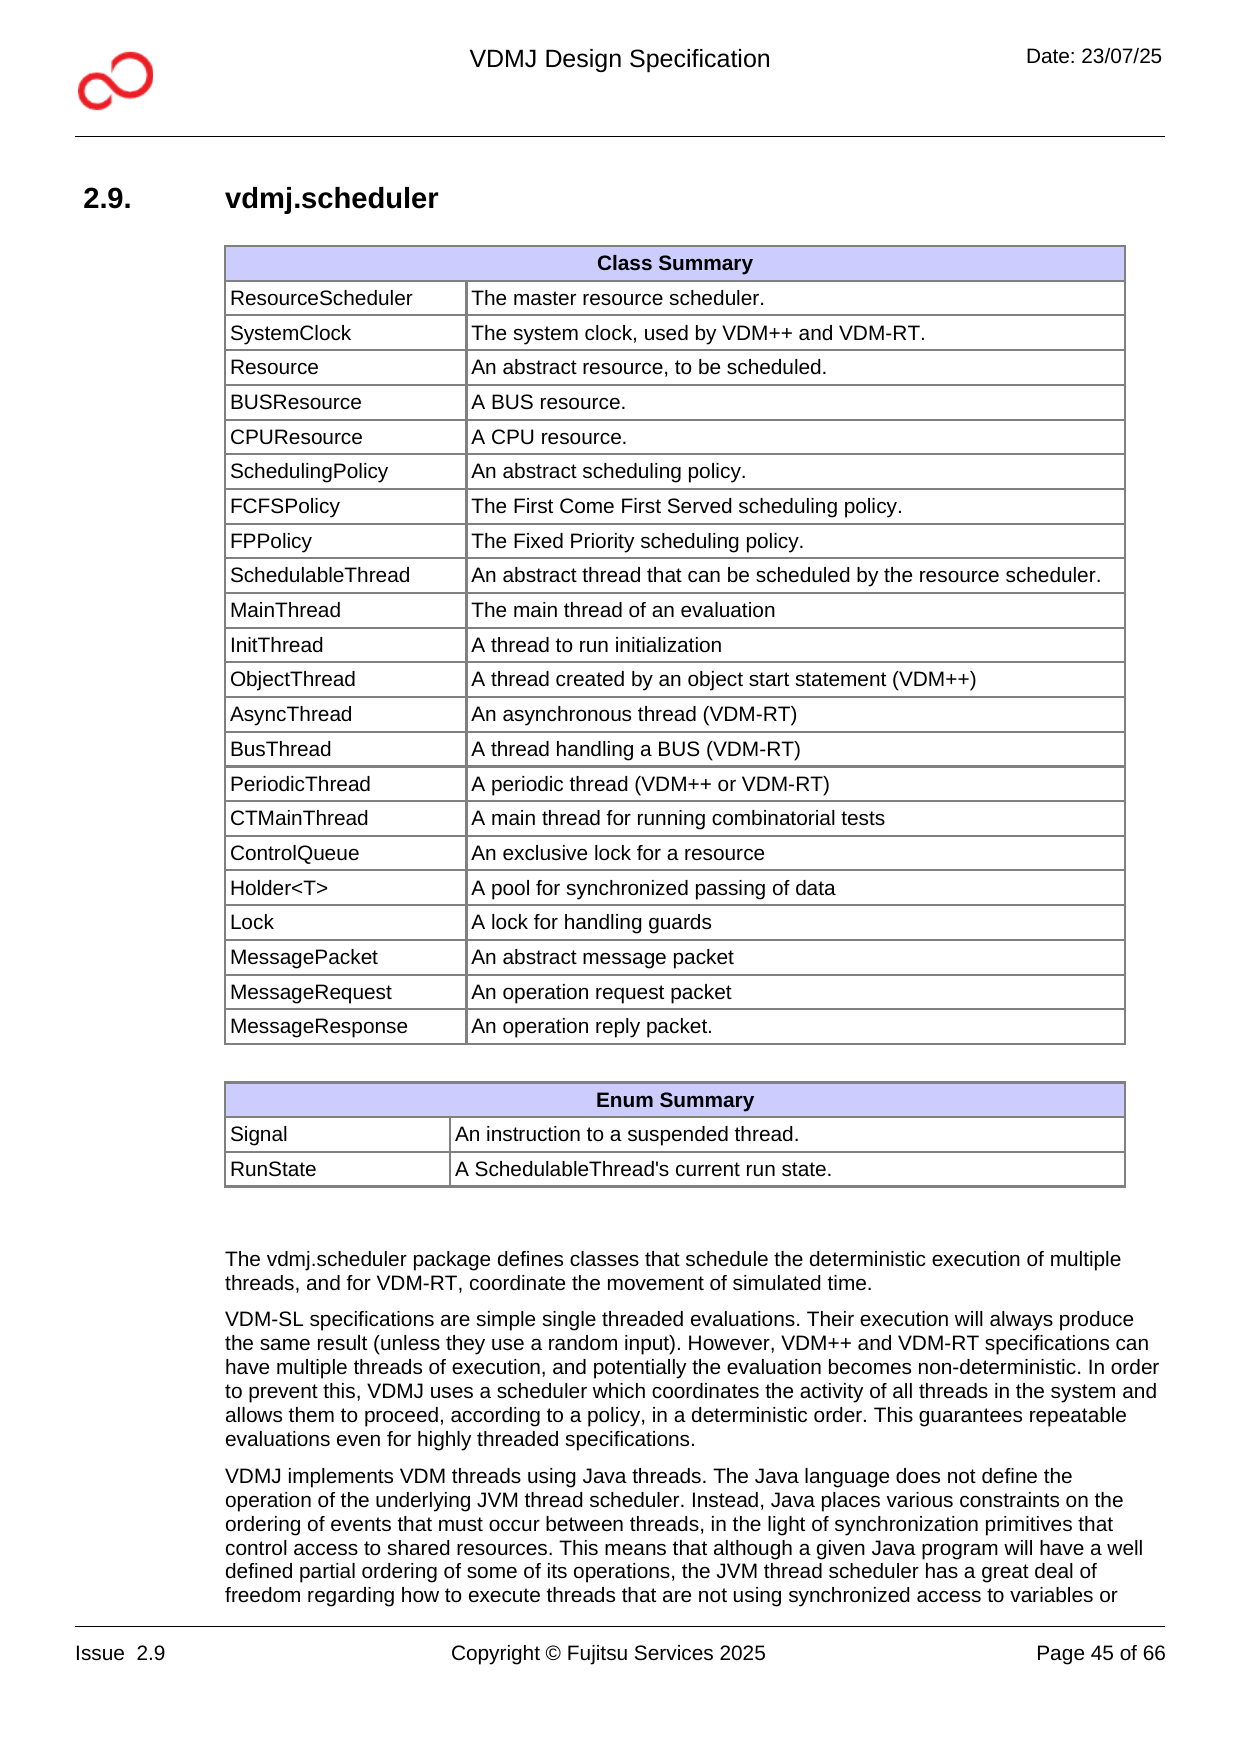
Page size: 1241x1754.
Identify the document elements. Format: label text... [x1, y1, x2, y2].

table_header Class Summary [226, 247, 1124, 280]
table_cell A main thread for running combinatorial tests [468, 802, 1124, 835]
table_cell CTMainThread [226, 802, 465, 835]
table_cell Resource [226, 351, 465, 384]
table_cell A CPU resource. [468, 421, 1124, 453]
table_cell Lock [226, 906, 465, 939]
table_cell MessageResponse [226, 1010, 465, 1043]
table_cell BUSResource [226, 386, 465, 418]
table_cell A periodic thread (VDM++ or VDM-RT) [468, 768, 1124, 800]
table_cell Signal [226, 1118, 449, 1151]
table_cell An abstract message packet [468, 941, 1124, 973]
table_cell FPPolicy [226, 525, 465, 557]
table_cell A pool for synchronized passing of data [468, 871, 1124, 904]
table_cell PeriodicThread [226, 768, 465, 800]
table_cell A thread handling a BUS (VDM-RT) [468, 733, 1124, 765]
table_cell MessageRequest [226, 976, 465, 1008]
subtitle vdmj.scheduler [75, 182, 1165, 215]
table_cell ResourceScheduler [226, 282, 465, 314]
table_cell SchedulingPolicy [226, 455, 465, 488]
table_cell A SchedulableThread's current run state. [451, 1153, 1124, 1185]
table_cell A BUS resource. [468, 386, 1124, 418]
table_cell An abstract thread that can be scheduled by the resource scheduler. [468, 559, 1124, 592]
table_cell A thread created by an object start statement (VDM++) [468, 663, 1124, 696]
table_cell FCFSPolicy [226, 490, 465, 522]
text VDMJ implements VDM threads using Java threads. The Java language does not define the operation of the underlying JVM thread scheduler. Instead, Java places various constraints on the ordering of events that must occur between threads, in the light of synchronization primitives that control access to shared resources. This means that although a given Java program will have a well defined partial ordering of some of its operations, the JVM thread scheduler has a great deal of freedom regarding how to execute threads that are not using synchronized access to variables or [225, 1464, 1165, 1608]
table_header Enum Summary [226, 1084, 1124, 1116]
table_cell The Fixed Priority scheduling policy. [468, 525, 1124, 557]
table_cell The master resource scheduler. [468, 282, 1124, 314]
table_cell MainThread [226, 594, 465, 627]
table_cell An asynchronous thread (VDM-RT) [468, 698, 1124, 731]
table_cell RunState [226, 1153, 449, 1185]
table_cell ObjectThread [226, 663, 465, 696]
table_cell An instruction to a suspended thread. [451, 1118, 1124, 1151]
table_cell An abstract resource, to be scheduled. [468, 351, 1124, 384]
table_cell An exclusive lock for a resource [468, 837, 1124, 869]
table_cell The main thread of an evaluation [468, 594, 1124, 627]
table_cell Holder<T> [226, 871, 465, 904]
table_cell SystemClock [226, 316, 465, 349]
table_cell A lock for handling guards [468, 906, 1124, 939]
picture [78, 44, 153, 120]
table_cell AsyncThread [226, 698, 465, 731]
text VDM-SL specifications are simple single threaded evaluations. Their execution will always produce the same result (unless they use a random input). However, VDM++ and VDM-RT specifications can have multiple threads of execution, and potentially the evaluation becomes non-deterministic. In order to prevent this, VDMJ uses a scheduler which coordinates the activity of all threads in the system and allows them to proceed, according to a policy, in a deterministic order. This guarantees repeatable evaluations even for highly threaded specifications. [225, 1308, 1165, 1451]
table_cell ControlQueue [226, 837, 465, 869]
text The vdmj.scheduler package defines classes that schedule the deterministic execution of multiple threads, and for VDM-RT, coordinate the movement of simulated time. [225, 1247, 1165, 1295]
table_cell BusThread [226, 733, 465, 765]
table_cell The system clock, used by VDM++ and VDM-RT. [468, 316, 1124, 349]
table_cell An operation request packet [468, 976, 1124, 1008]
table_cell SchedulableThread [226, 559, 465, 592]
table_cell MessagePacket [226, 941, 465, 973]
table_cell The First Come First Served scheduling policy. [468, 490, 1124, 522]
table_cell InitThread [226, 629, 465, 661]
table_cell A thread to run initialization [468, 629, 1124, 661]
table_cell An operation reply packet. [468, 1010, 1124, 1043]
table_cell An abstract scheduling policy. [468, 455, 1124, 488]
table_cell CPUResource [226, 421, 465, 453]
